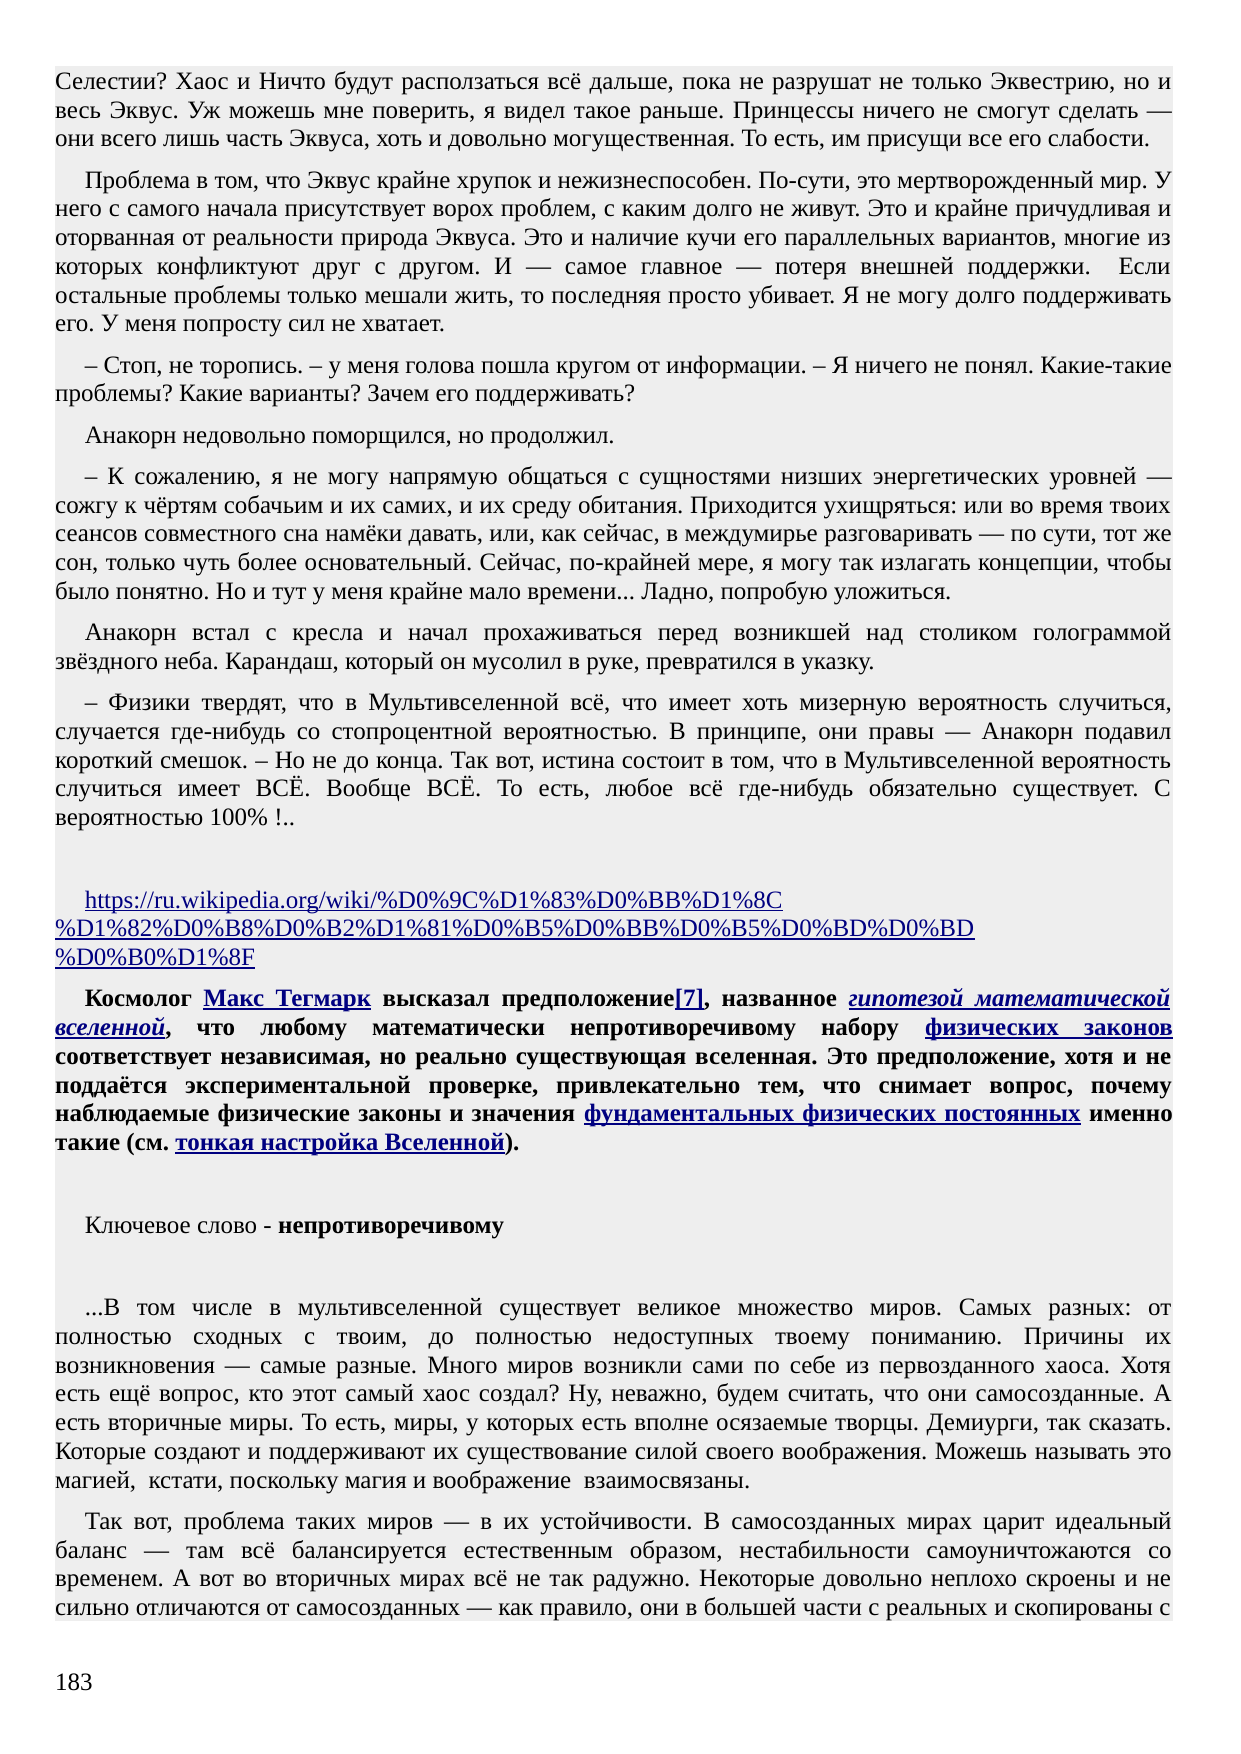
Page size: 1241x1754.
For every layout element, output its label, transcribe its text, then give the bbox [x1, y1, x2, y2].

text Ключевое слово - непротиворечивому [55, 1210, 1173, 1238]
text – Физики твердят, что в Мультивселенной всё, что имеет хоть мизерную вероятность случиться, случается где-нибудь со стопроцентной вероятностью. В принципе, они правы — Анакорн подавил короткий смешок. – Но не до конца. Так вот, истина состоит в том, что в Мультивселенной вероятность случиться имеет ВСЁ. Вообще ВСЁ. То есть, любое всё где-нибудь обязательно существует. С вероятностью 100% !.. [55, 687, 1173, 831]
text – Стоп, не торопись. – у меня голова пошла кругом от информации. – Я ничего не понял. Какие-такие проблемы? Какие варианты? Зачем его поддерживать? [55, 350, 1173, 407]
text – К сожалению, я не могу напрямую общаться с сущностями низших энергетических уровней — сожгу к чёртям собачьим и их самих, и их среду обитания. Приходится ухищряться: или во время твоих сеансов совместного сна намёки давать, или, как сейчас, в междумирье разговаривать — по сути, тот же сон, только чуть более основательный. Сейчас, по-крайней мере, я могу так излагать концепции, чтобы было понятно. Но и тут у меня крайне мало времени... Ладно, попробую уложиться. [55, 461, 1173, 605]
text Так вот, проблема таких миров — в их устойчивости. В самосозданных мирах царит идеальный баланс — там всё балансируется естественным образом, нестабильности самоуничтожаются со временем. А вот во вторичных мирах всё не так радужно. Некоторые довольно неплохо скроены и не сильно отличаются от самосозданных — как правило, они в большей части с реальных и скопированы с [55, 1506, 1173, 1621]
text Анакорн недовольно поморщился, но продолжил. [55, 420, 1173, 448]
text Космолог Макс Тегмарк высказал предположение[7], названное гипотезой математической вселенной, что любому математически непротиворечивому набору физических законов соответствует независимая, но реально существующая вселенная. Это предположение, хотя и не поддаётся экспериментальной проверке, привлекательно тем, что снимает вопрос, почему наблюдаемые физические законы и значения фундаментальных физических постоянных именно такие (см. тонкая настройка Вселенной). [55, 983, 1173, 1156]
text Селестии? Хаос и Ничто будут расползаться всё дальше, пока не разрушат не только Эквестрию, но и весь Эквус. Уж можешь мне поверить, я видел такое раньше. Принцессы ничего не смогут сделать — они всего лишь часть Эквуса, хоть и довольно могущественная. То есть, им присущи все его слабости. [55, 66, 1173, 152]
text https://ru.wikipedia.org/wiki/%D0%9C%D1%83%D0%BB%D1%8C%D1%82%D0%B8%D0%B2%D1%81%D0%B5%D0%BB%D0%B5%D0%BD%D0%BD%D0%B0%D1%8F [55, 885, 1173, 971]
text ...В том числе в мультивселенной существует великое множество миров. Самых разных: от полностью сходных с твоим, до полностью недоступных твоему пониманию. Причины их возникновения — самые разные. Много миров возникли сами по себе из первозданного хаоса. Хотя есть ещё вопрос, кто этот самый хаос создал? Ну, неважно, будем считать, что они самосозданные. А есть вторичные миры. То есть, миры, у которых есть вполне осязаемые творцы. Демиурги, так сказать. Которые создают и поддерживают их существование силой своего воображения. Можешь называть это магией, кстати, поскольку магия и воображение взаимосвязаны. [55, 1292, 1173, 1493]
text Анакорн встал с кресла и начал прохаживаться перед возникшей над столиком голограммой звёздного неба. Карандаш, который он мусолил в руке, превратился в указку. [55, 617, 1173, 675]
text Проблема в том, что Эквус крайне хрупок и нежизнеспособен. По-сути, это мертворожденный мир. У него с самого начала присутствует ворох проблем, с каким долго не живут. Это и крайне причудливая и оторванная от реальности природа Эквуса. Это и наличие кучи его параллельных вариантов, многие из которых конфликтуют друг с другом. И — самое главное — потеря внешней поддержки. Если остальные проблемы только мешали жить, то последняя просто убивает. Я не могу долго поддерживать его. У меня попросту сил не хватает. [55, 165, 1173, 337]
